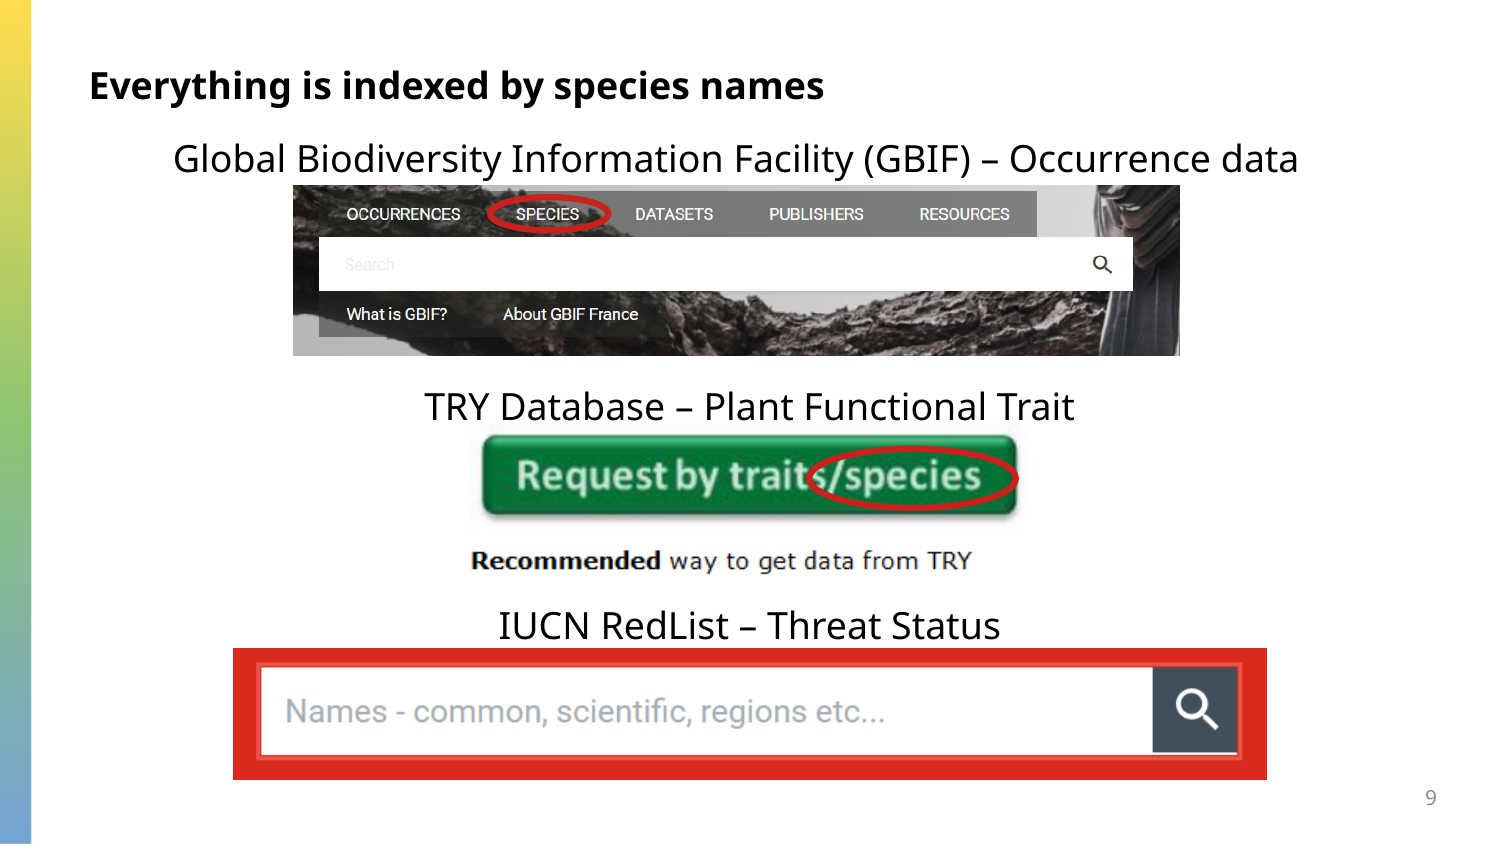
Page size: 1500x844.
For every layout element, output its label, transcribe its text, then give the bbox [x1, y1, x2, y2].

text_box TRY Database – Plant Functional Trait [115, 373, 1385, 434]
text_box Global Biodiversity Information Facility (GBIF) – Occurrence data [101, 125, 1372, 186]
list Everything is indexed by species names [88, 61, 1442, 157]
text_box IUCN RedList – Threat Status [115, 591, 1385, 653]
picture [0, 0, 1500, 844]
